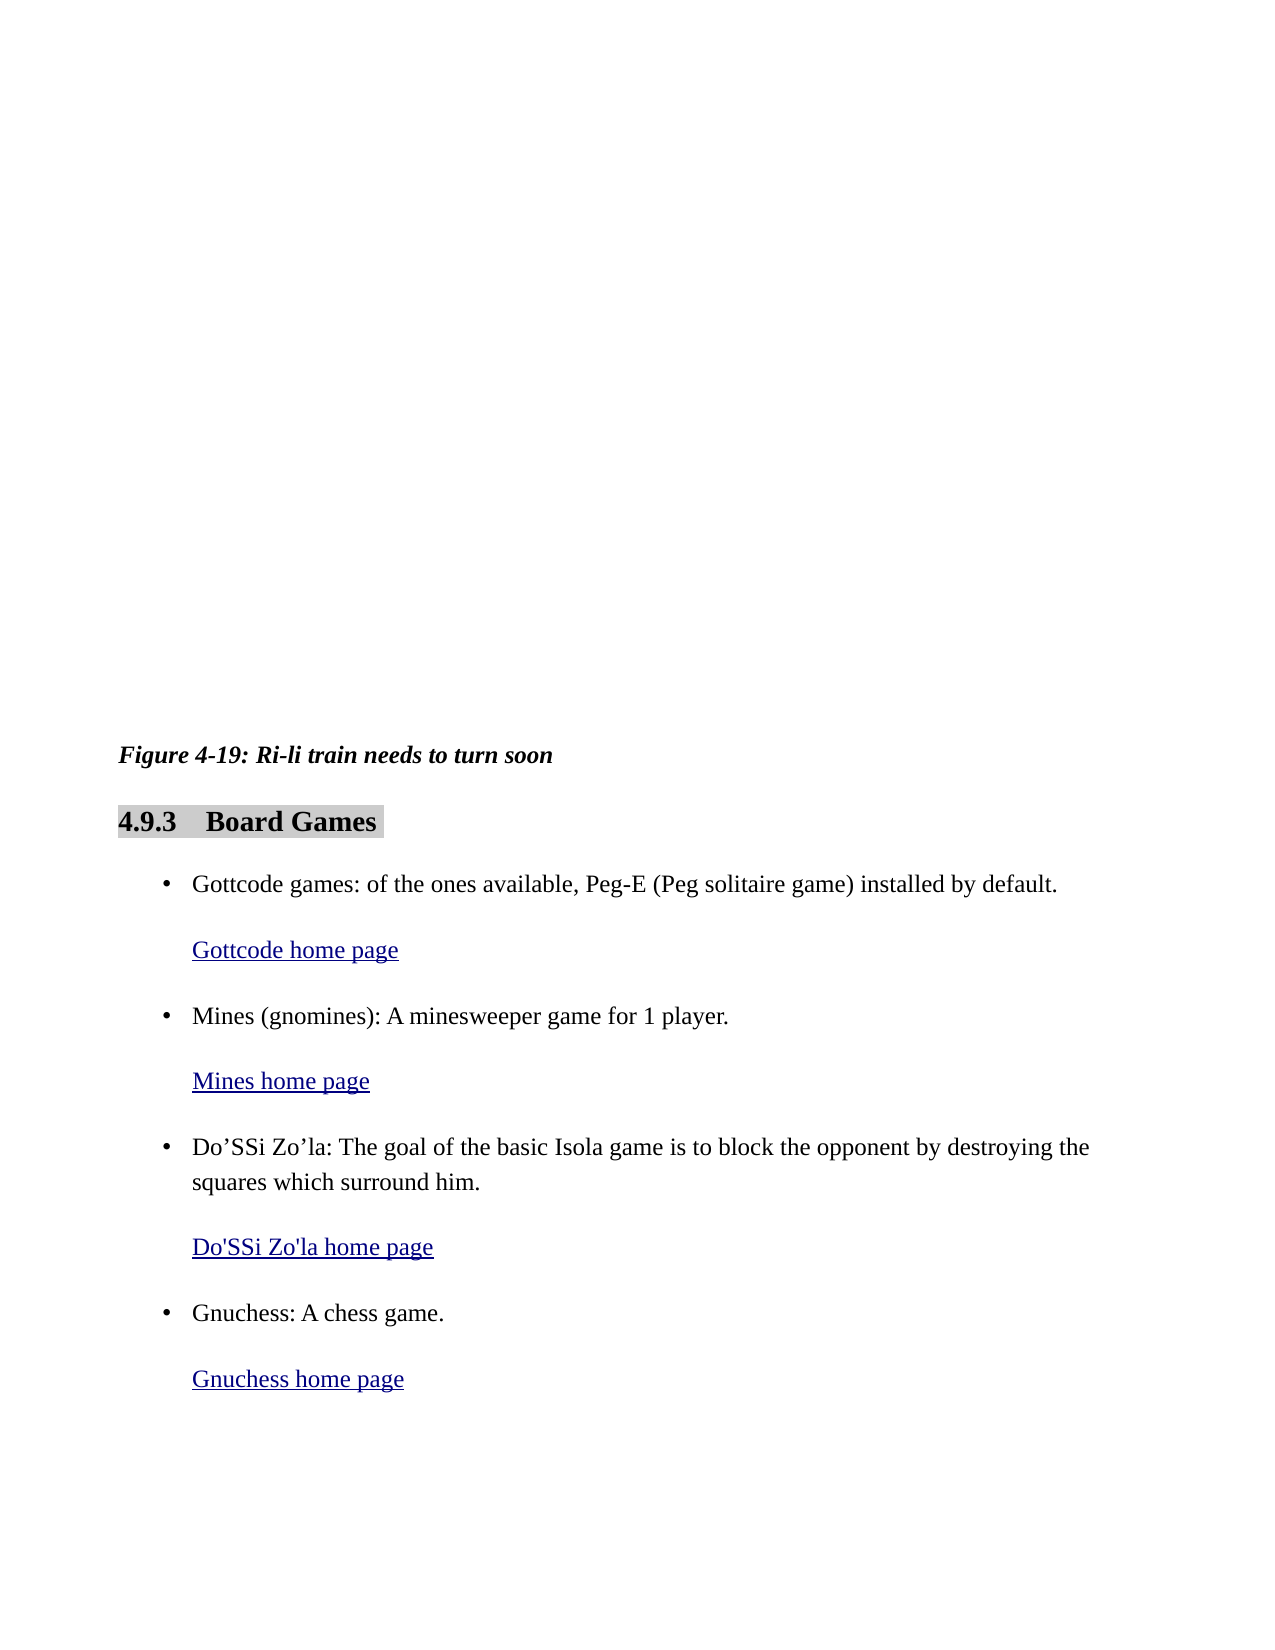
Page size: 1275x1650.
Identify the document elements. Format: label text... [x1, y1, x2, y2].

text Mines home page [118, 1066, 1157, 1095]
list Do’SSi Zo’la: The goal of the basic Isola game is to block the opponent by destroying the squares which surround him. [162, 1132, 1157, 1195]
list Gottcode home page [162, 935, 1157, 964]
list Gnuchess home page [162, 1364, 1157, 1393]
text Figure 4-19: Ri-li train needs to turn soon [118, 740, 1157, 768]
list Mines (gnomines): A minesweeper game for 1 player. [162, 1001, 1157, 1029]
list Gnuchess: A chess game. [162, 1298, 1157, 1327]
list Gottcode games: of the ones available, Peg-E (Peg solitaire game) installed by default. [162, 869, 1157, 898]
subtitle 4.9.3 Board Games [118, 804, 1157, 838]
list Do'SSi Zo'la home page [162, 1232, 1157, 1261]
